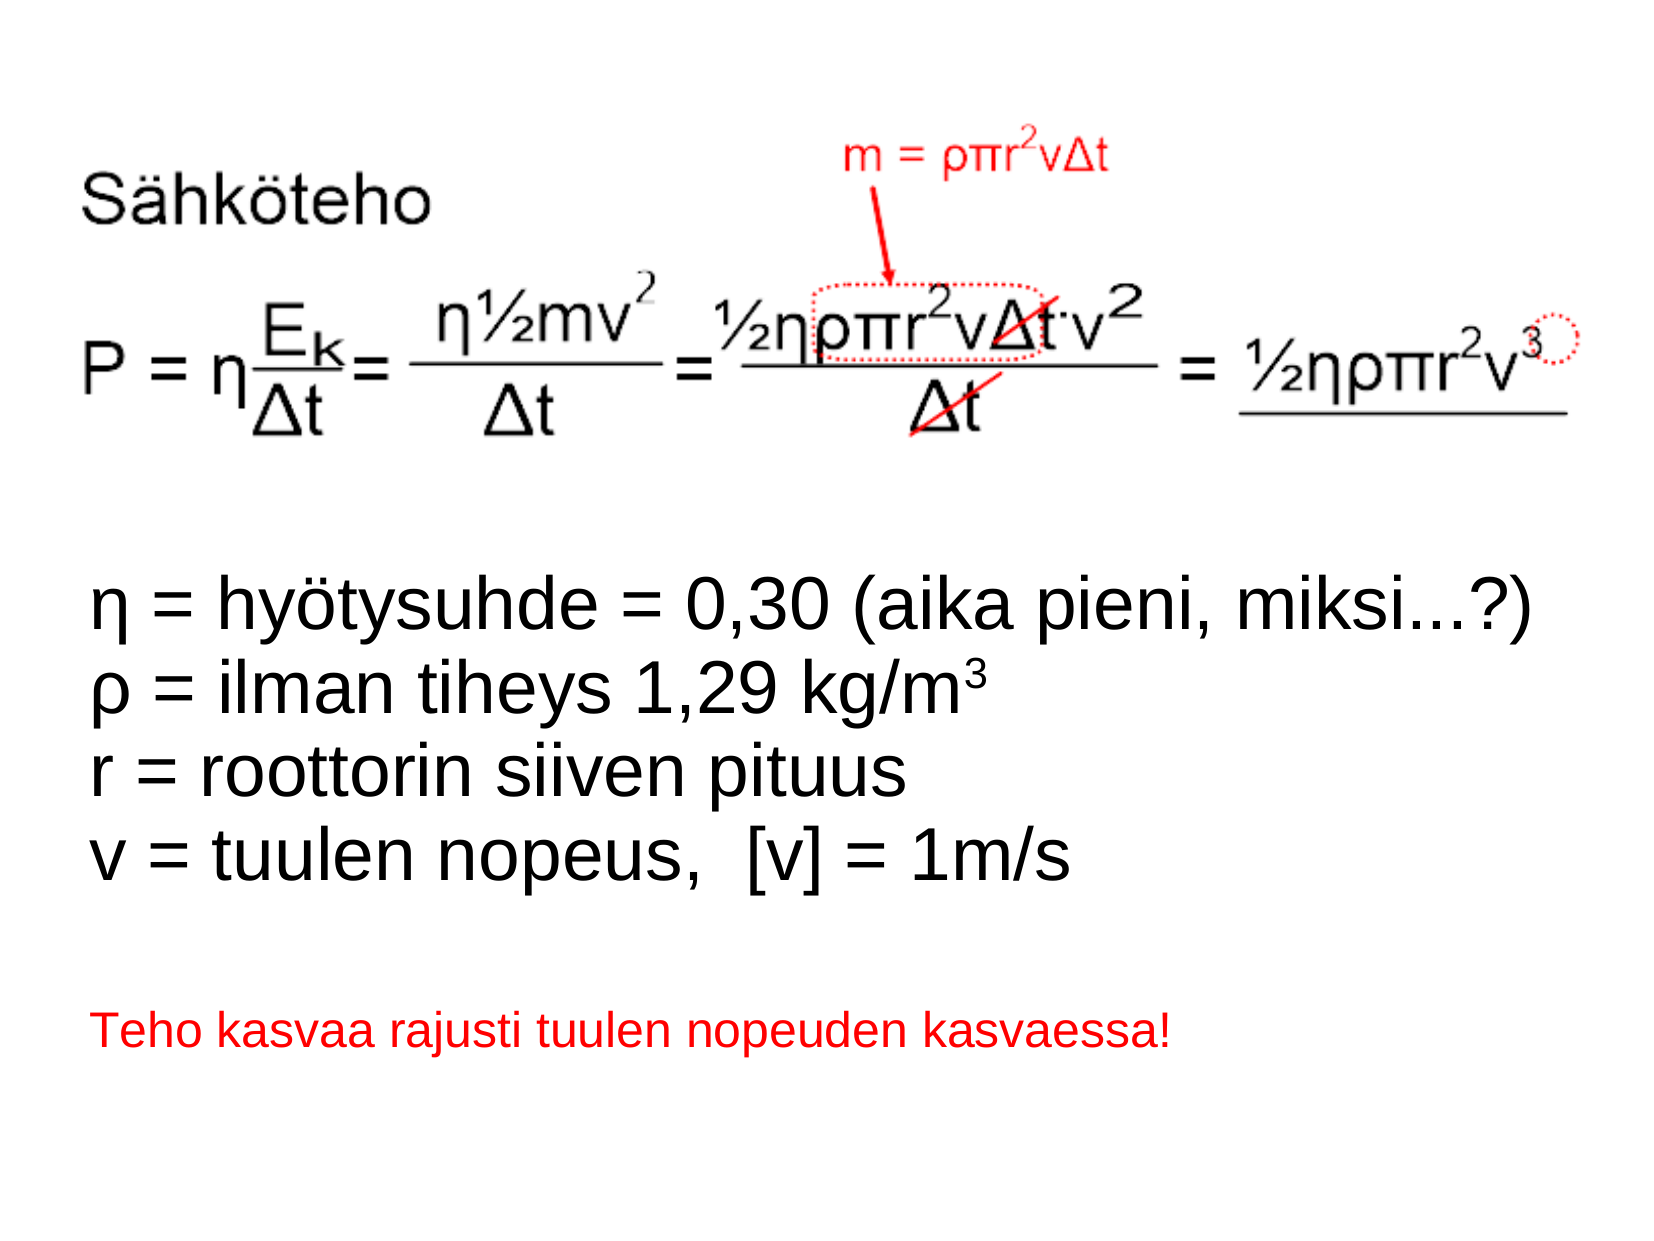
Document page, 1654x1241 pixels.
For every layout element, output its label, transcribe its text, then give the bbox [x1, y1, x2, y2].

text_box η = hyötysuhde = 0,30 (aika pieni, miksi...?) ρ = ilman tiheys 1,29 kg/m3 r = roottorin siiven pituus v = tuulen nopeus, [v] = 1m/s Teho kasvaa rajusti tuulen nopeuden kasvaessa! [74, 555, 1654, 1158]
picture [39, 28, 1635, 517]
